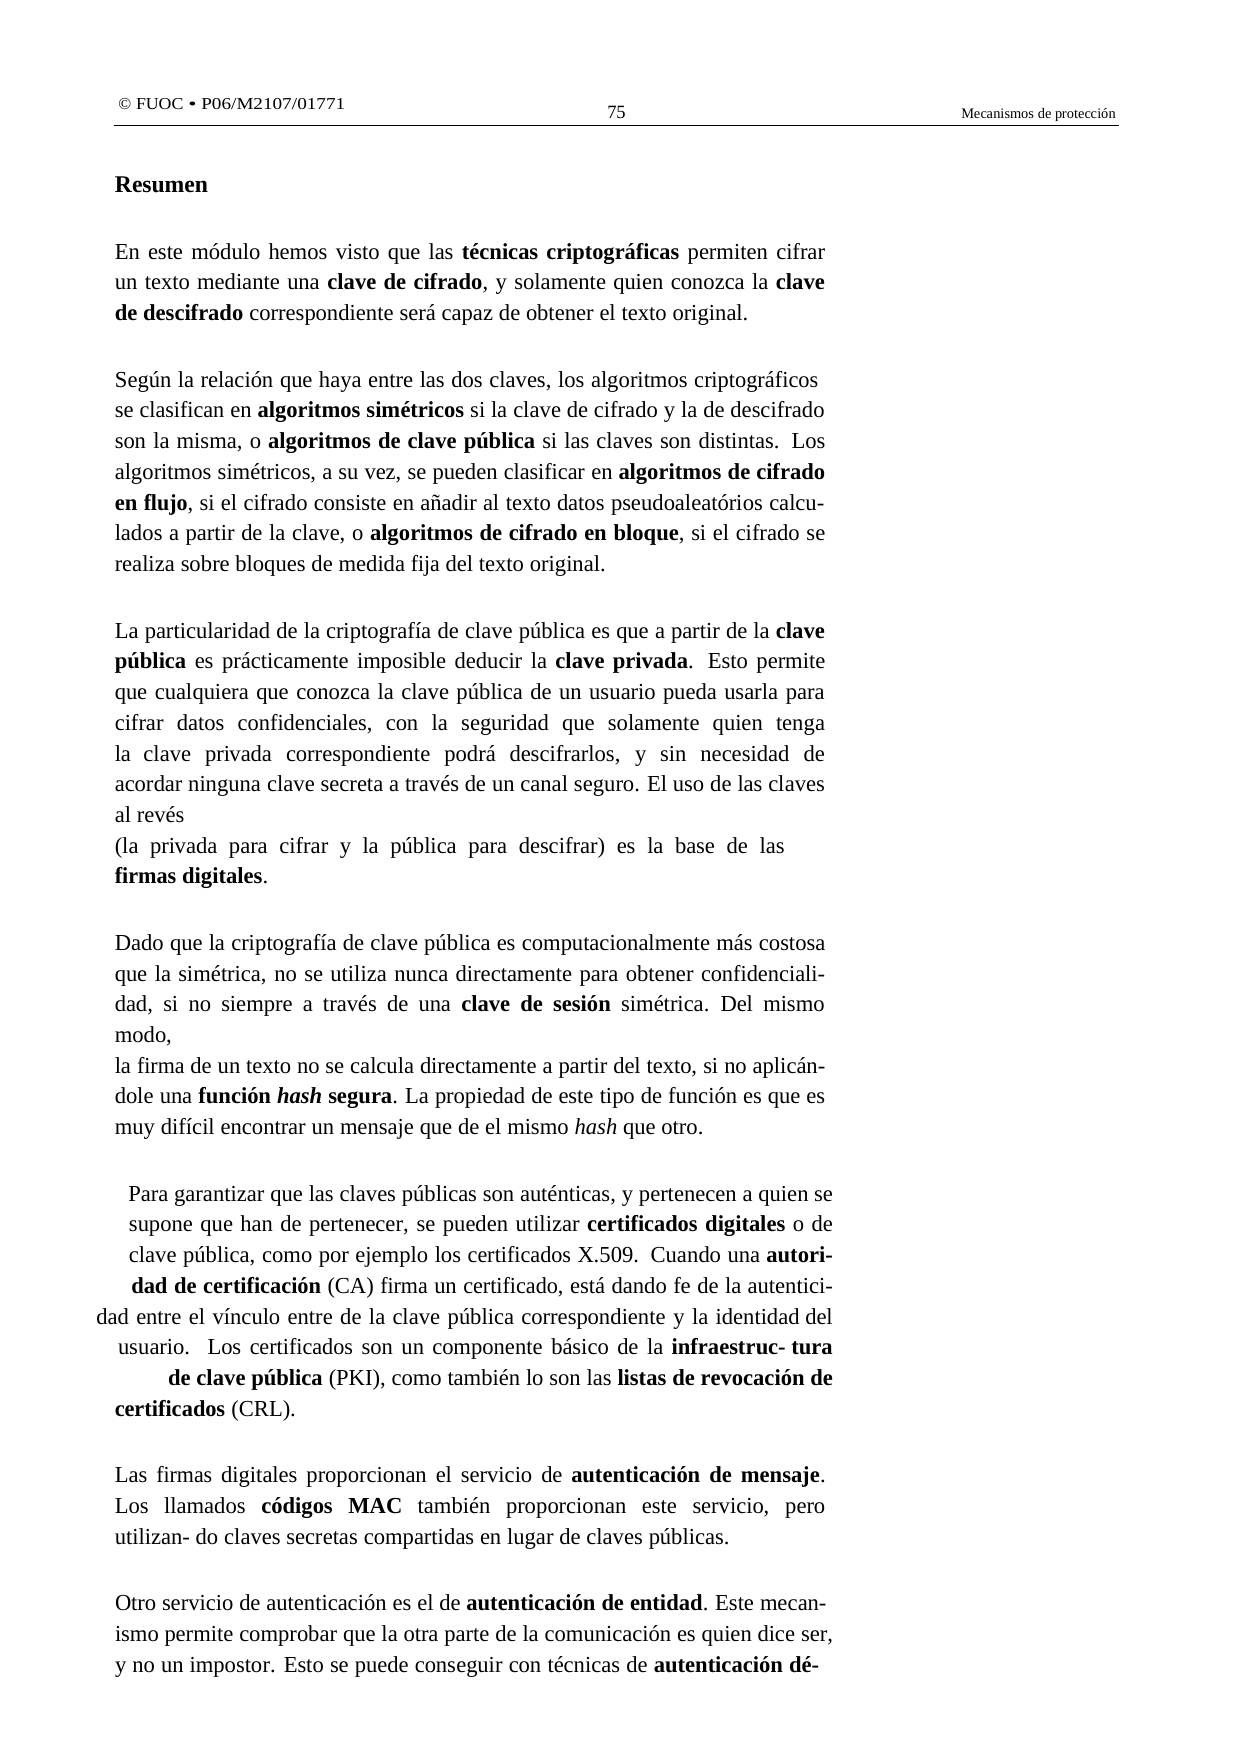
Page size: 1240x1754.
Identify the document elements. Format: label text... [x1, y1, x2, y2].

text © FUOC • P06/M2107/01771 [118, 95, 351, 113]
text (la privada para cifrar y la pública para descifrar) es la base de las firmas digitales. [114, 833, 843, 889]
text Otro servicio de autenticación es el de autenticación de entidad. Este mecan- ismo permite comprobar que la otra parte de la comunicación es quien dice ser, [115, 1590, 846, 1647]
text certificados (CRL). [114, 1396, 1131, 1421]
text Según la relación que haya entre las dos claves, los algoritmos criptográficos [114, 367, 1131, 392]
text La particularidad de la criptografía de clave pública es que a partir de la clave pública es prácticamente imposible deducir la clave privada. Esto permite que cualquiera que conozca la clave pública de un usuario pueda usarla para cifrar datos confidenciales, con la seguridad que solamente quien tenga la clave privada correspondiente podrá descifrarlos, y sin necesidad de acordar ninguna clave secreta a través de un canal seguro. El uso de las claves al revés [114, 618, 825, 827]
text Las firmas digitales proporcionan el servicio de autenticación de mensaje. Los llamados códigos MAC también proporcionan este servicio, pero utilizan- do claves secretas compartidas en lugar de claves públicas. [114, 1462, 825, 1549]
text la firma de un texto no se calcula directamente a partir del texto, si no aplicán- dole una función hash segura. La propiedad de este tipo de función es que es muy difícil encontrar un mensaje que de el mismo hash que otro. [114, 1053, 825, 1140]
text se clasifican en algoritmos simétricos si la clave de cifrado y la de descifrado son la misma, o algoritmos de clave pública si las claves son distintas. Los algoritmos simétricos, a su vez, se pueden clasificar en algoritmos de cifrado en flujo, si el cifrado consiste en añadir al texto datos pseudoaleatórios calcu- lados a partir de la clave, o algoritmos de cifrado en bloque, si el cifrado se realiza sobre bloques de medida fija del texto original. [114, 397, 825, 577]
text 75 Mecanismos de protección [607, 102, 1131, 123]
text y no un impostor. Esto se puede conseguir con técnicas de autenticación dé- [115, 1652, 1131, 1677]
text En este módulo hemos visto que las técnicas criptográficas permiten cifrar un texto mediante una clave de cifrado, y solamente quien conozca la clave de descifrado correspondiente será capaz de obtener el texto original. [114, 239, 825, 326]
text Para garantizar que las claves públicas son auténticas, y pertenecen a quien se supone que han de pertenecer, se pueden utilizar certificados digitales o de clave pública, como por ejemplo los certificados X.509. Cuando una autori- dad de certificación (CA) firma un certificado, está dando fe de la autentici- dad entre el vínculo entre de la clave pública correspondiente y la identidad del usuario. Los certificados son un componente básico de la infraestruc- tura de clave pública (PKI), como también lo son las listas de revocación de [94, 1181, 833, 1391]
text Dado que la criptografía de clave pública es computacionalmente más costosa que la simétrica, no se utiliza nunca directamente para obtener confidenciali- dad, si no siempre a través de una clave de sesión simétrica. Del mismo modo, [114, 930, 825, 1047]
text Resumen [114, 174, 1131, 198]
